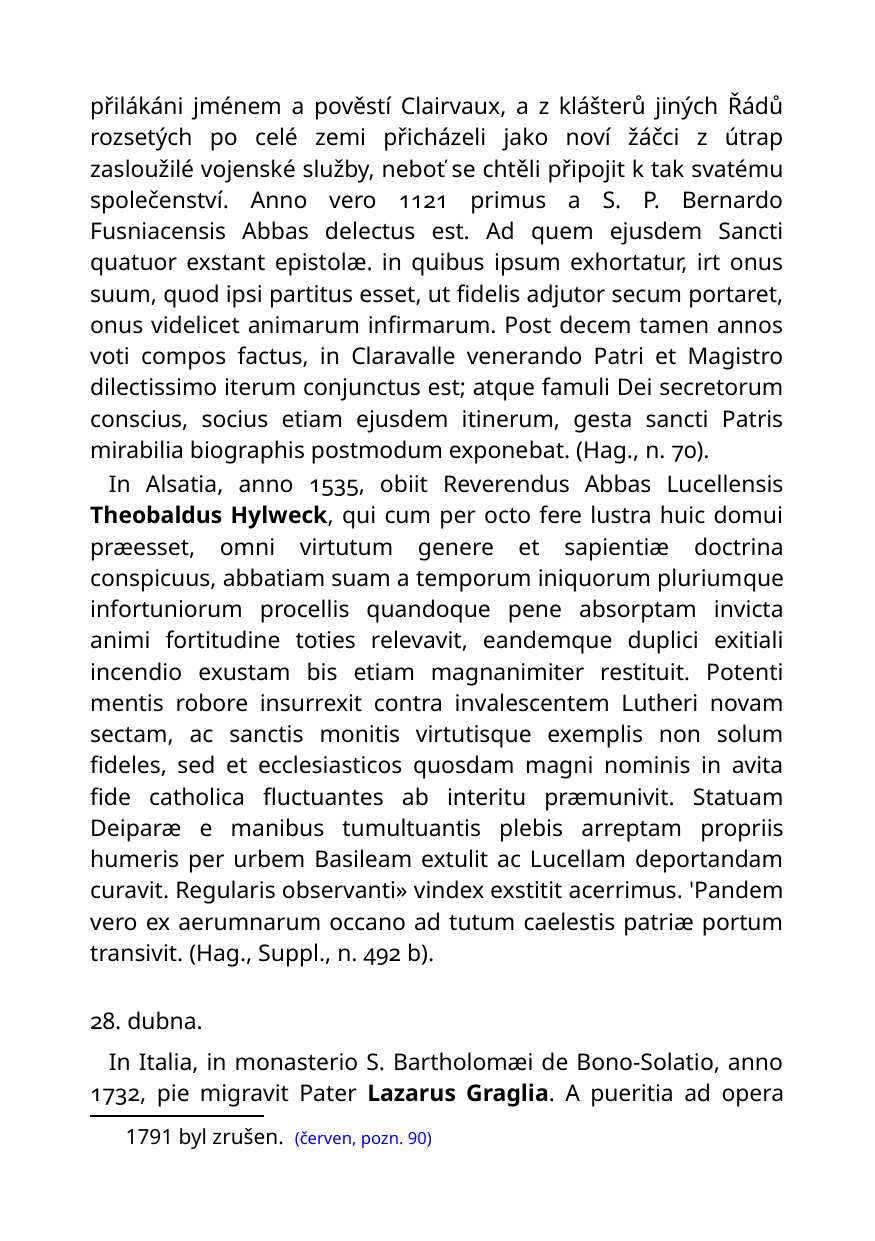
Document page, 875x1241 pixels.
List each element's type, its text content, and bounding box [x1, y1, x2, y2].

text In Italia, in monasterio S. Bartholomæi de Bono-Solatio, anno 1732, pie migravit Pater Lazarus Graglia. A pueritia ad opera [90, 1046, 784, 1108]
text 1791 byl zrušen. (červen, pozn. 90) [90, 1122, 784, 1150]
text 28. dubna. [90, 1005, 784, 1037]
text In Alsatia, anno 1535, obiit Reverendus Abbas Lucellensis Theobaldus Hylweck, qui cum per octo fere lustra huic domui præesset, omni virtutum genere et sapientiæ doctrina conspicuus, abbatiam suam a temporum iniquorum plurium­que infortuniorum procellis quandoque pene absorptam invicta animi fortitudine toties relevavit, eandemque duplici exitiali incendio exustam bis etiam magnanimiter restituit. Potenti mentis robore insurrexit contra invalescentem Lutheri novam sectam, ac sanctis monitis virtutisque exemplis non solum fideles, sed et ecclesiasticos quosdam magni nominis in avita fide catholica fluctuantes ab interitu præmunivit. Statuam Deiparæ e manibus tumultuantis plebis arreptam propriis humeris per urbem Basileam extulit ac Lucellam deportandam curavit. Regularis observanti» vindex exstitit acerrimus. 'Pandem vero ex aerumnarum occano ad tutum caelestis patriæ portum transivit. (Hag., Suppl., n. 492 b). [90, 468, 784, 968]
text přilákáni jménem a pověstí Clairvaux, a z klášterů jiných Řádů rozsetých po celé zemi přicházeli jako noví žáčci z útrap zasloužilé vojenské služby, neboť se chtěli připojit k tak svatému společenství. Anno vero 1121 primus a S. P. Bernardo Fusniacensis Abbas delectus est. Ad quem ejusdem Sancti quatuor exstant epistolæ. in quibus ipsum exhortatur, irt onus suum, quod ipsi partitus esset, ut fidelis adjutor secum portaret, onus videlicet animarum infirmarum. Post decem tamen annos voti compos factus, in Claravalle venerando Patri et Magistro dilectissimo iterum conjunctus est; atque famuli Dei secretorum conscius, socius etiam ejusdem itinerum, gesta sancti Patris mirabilia biographis postmodum expone­bat. (Hag., n. 70). [90, 90, 784, 465]
